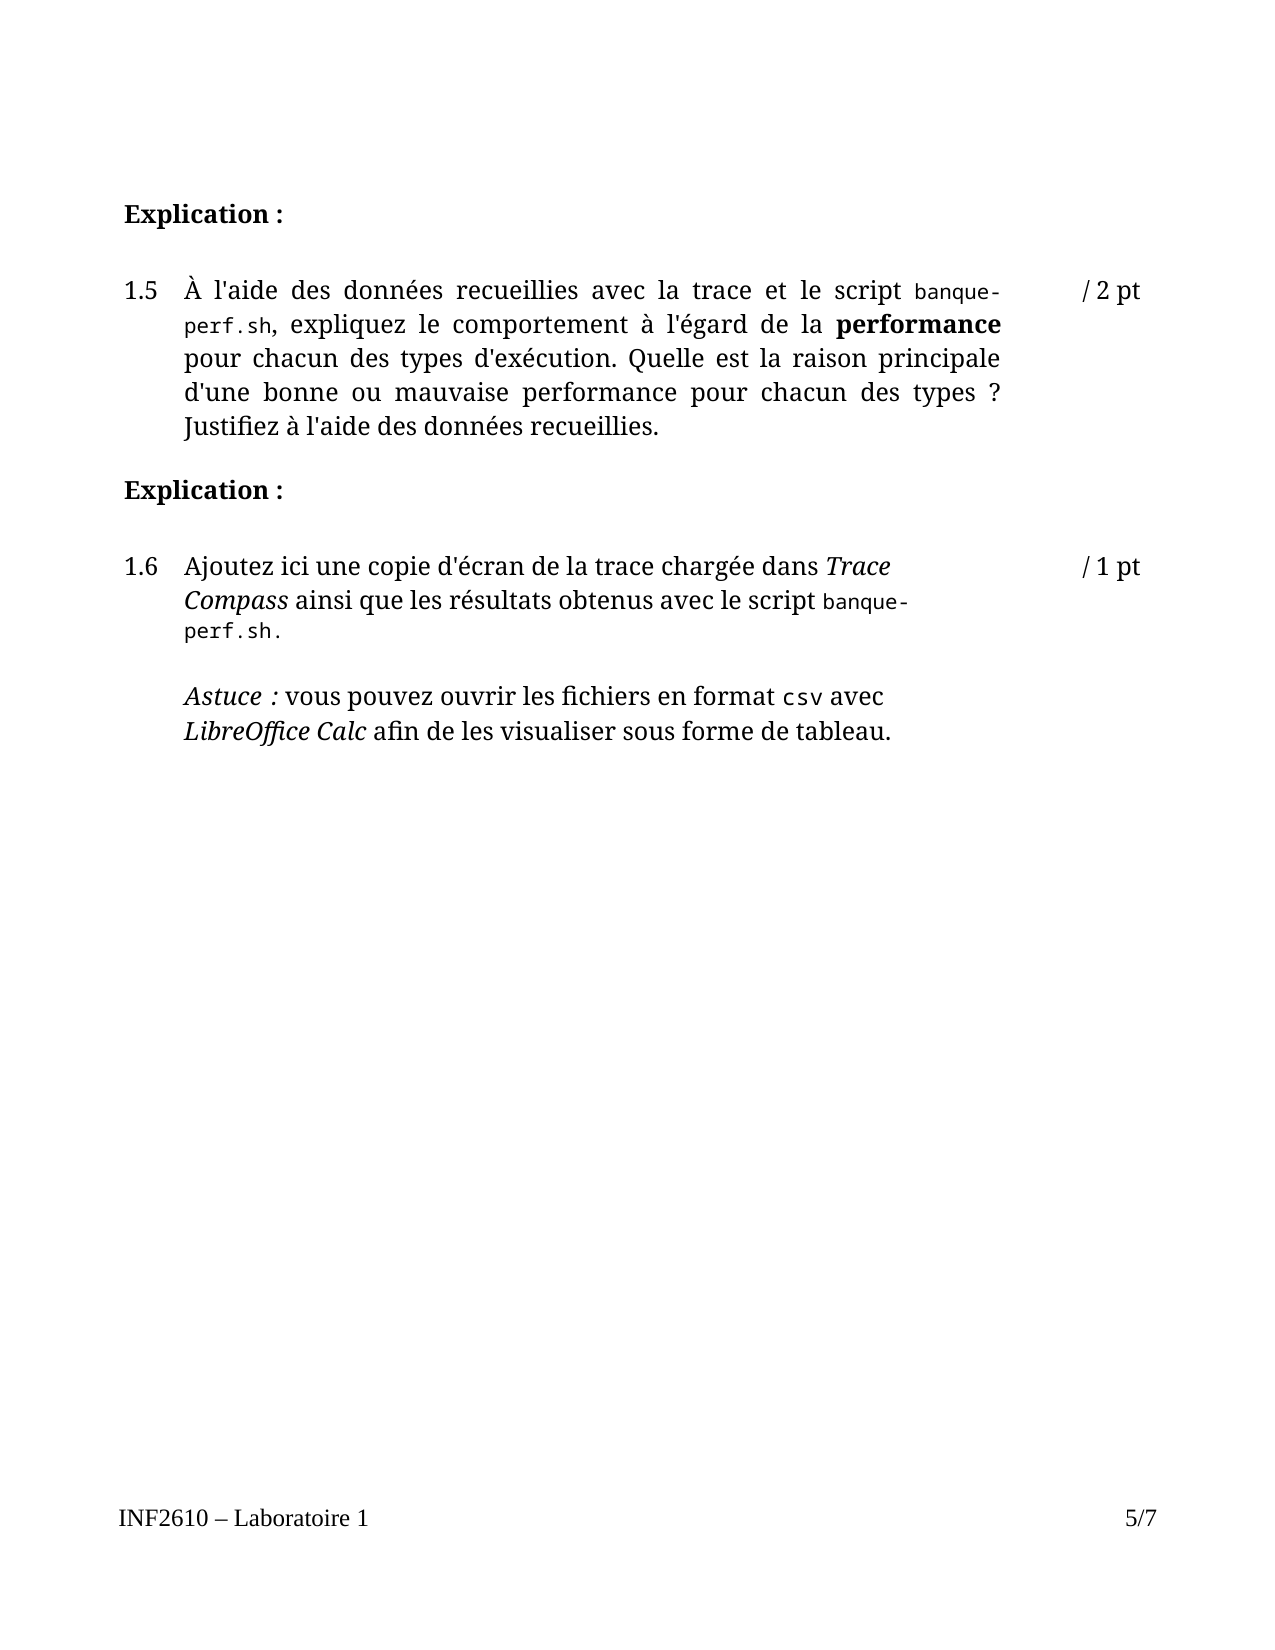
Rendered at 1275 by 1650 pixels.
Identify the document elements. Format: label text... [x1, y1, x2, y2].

table_cell [1077, 176, 1155, 252]
table_cell Ajoutez ici une copie d'écran de la trace chargée dans Trace Compass ainsi que les résultats obtenus avec le script banque-perf.sh. Astuce : vous pouvez ouvrir les fichiers en format csv avec LibreOffice Calc afin de les visualiser sous forme de tableau. [118, 528, 1007, 832]
table_cell [1008, 176, 1077, 252]
table_cell / 1 pt [1077, 528, 1155, 832]
table_cell [1008, 528, 1077, 832]
table_cell À l'aide des données recueillies avec la trace et le script banque-perf.sh, expliquez le comportement à l'égard de la performance pour chacun des types d'exécution. Quelle est la raison principale d'une bonne ou mauvaise performance pour chacun des types ? Justifiez à l'aide des données recueillies. Explication : [118, 252, 1007, 528]
table_cell / 2 pt [1077, 252, 1155, 528]
table_cell [1008, 252, 1077, 528]
table_cell Explication : [118, 176, 1007, 252]
